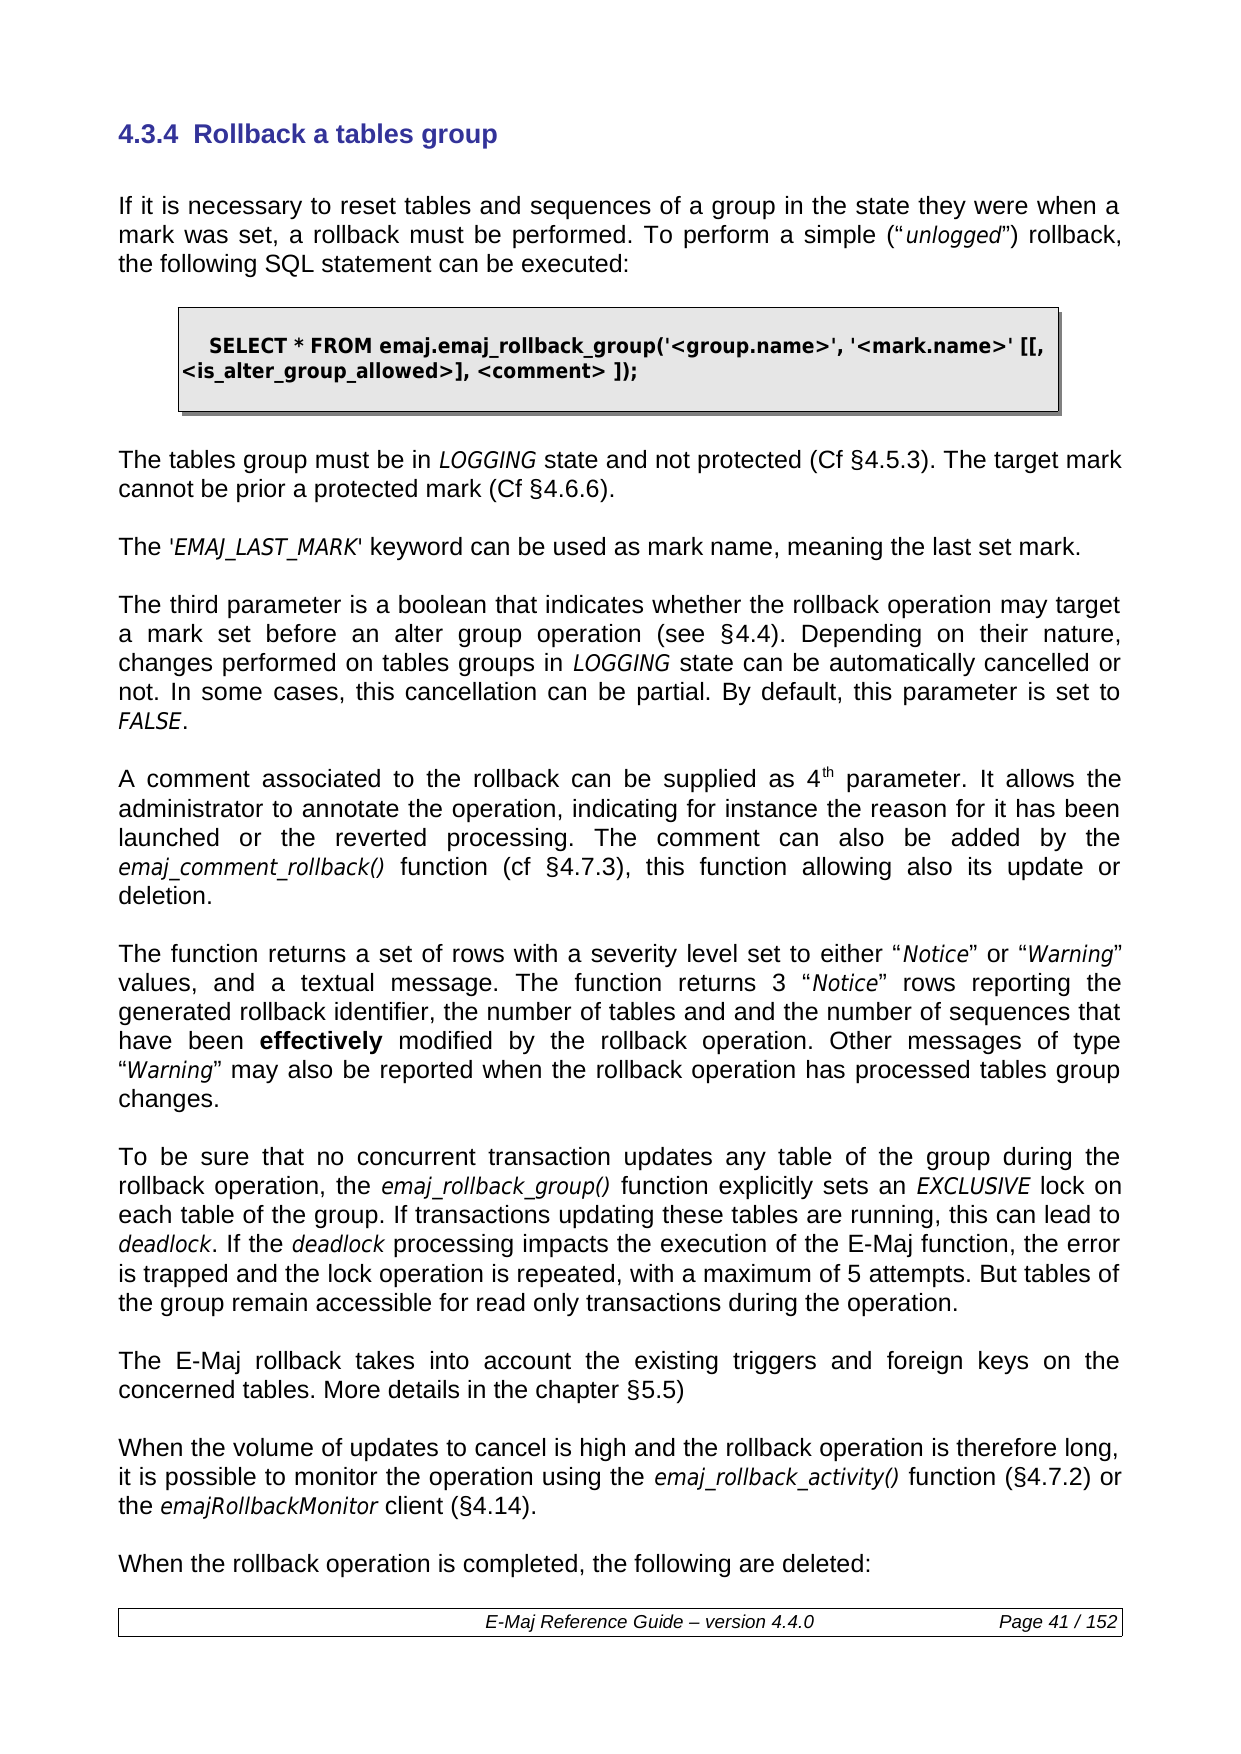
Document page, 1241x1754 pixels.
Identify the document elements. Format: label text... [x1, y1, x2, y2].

text To be sure that no concurrent transaction updates any table of the group during the rollback operation, the emaj_rollback_group() function explicitly sets an EXCLUSIVE lock on each table of the group. If transactions updating these tables are running, this can lead to deadlock. If the deadlock processing impacts the execution of the E-Maj function, the error is trapped and the lock operation is repeated, with a maximum of 5 attempts. But tables of the group remain accessible for read only transactions during the operation. [118, 1142, 1122, 1317]
subtitle Rollback a tables group [118, 118, 1122, 149]
text A comment associated to the rollback can be supplied as 4th parameter. It allows the administrator to annotate the operation, indicating for instance the reason for it has been launched or the reverted processing. The comment can also be added by the emaj_comment_rollback() function (cf §4.7.3), this function allowing also its update or deletion. [118, 764, 1122, 910]
text The function returns a set of rows with a severity level set to either “Notice” or “Warning” values, and a textual message. The function returns 3 “Notice” rows reporting the generated rollback identifier, the number of tables and and the number of sequences that have been effectively modified by the rollback operation. Other messages of type “Warning” may also be reported when the rollback operation has processed tables group changes. [118, 939, 1122, 1113]
text The E-Maj rollback takes into account the existing triggers and foreign keys on the concerned tables. More details in the chapter §5.5) [118, 1346, 1122, 1404]
text The tables group must be in LOGGING state and not protected (Cf §4.5.3). The target mark cannot be prior a protected mark (Cf §4.6.6). [118, 445, 1122, 503]
text SELECT * FROM emaj.emaj_rollback_group('<group.name>', '<mark.name>' [[, <is_alter_group_allowed>], <comment> ]); [179, 331, 1058, 380]
text If it is necessary to reset tables and sequences of a group in the state they were when a mark was set, a rollback must be performed. To perform a simple (“unlogged”) rollback, the following SQL statement can be executed: [118, 191, 1122, 278]
text When the volume of updates to cancel is high and the rollback operation is therefore long, it is possible to monitor the operation using the emaj_rollback_activity() function (§4.7.2) or the emajRollbackMonitor client (§4.14). [118, 1433, 1122, 1520]
text The third parameter is a boolean that indicates whether the rollback operation may target a mark set before an alter group operation (see §4.4). Depending on their nature, changes performed on tables groups in LOGGING state can be automatically cancelled or not. In some cases, this cancellation can be partial. By default, this parameter is set to FALSE. [118, 590, 1122, 735]
text The 'EMAJ_LAST_MARK' keyword can be used as mark name, meaning the last set mark. [118, 532, 1122, 561]
text When the rollback operation is completed, the following are deleted: [118, 1549, 1122, 1578]
